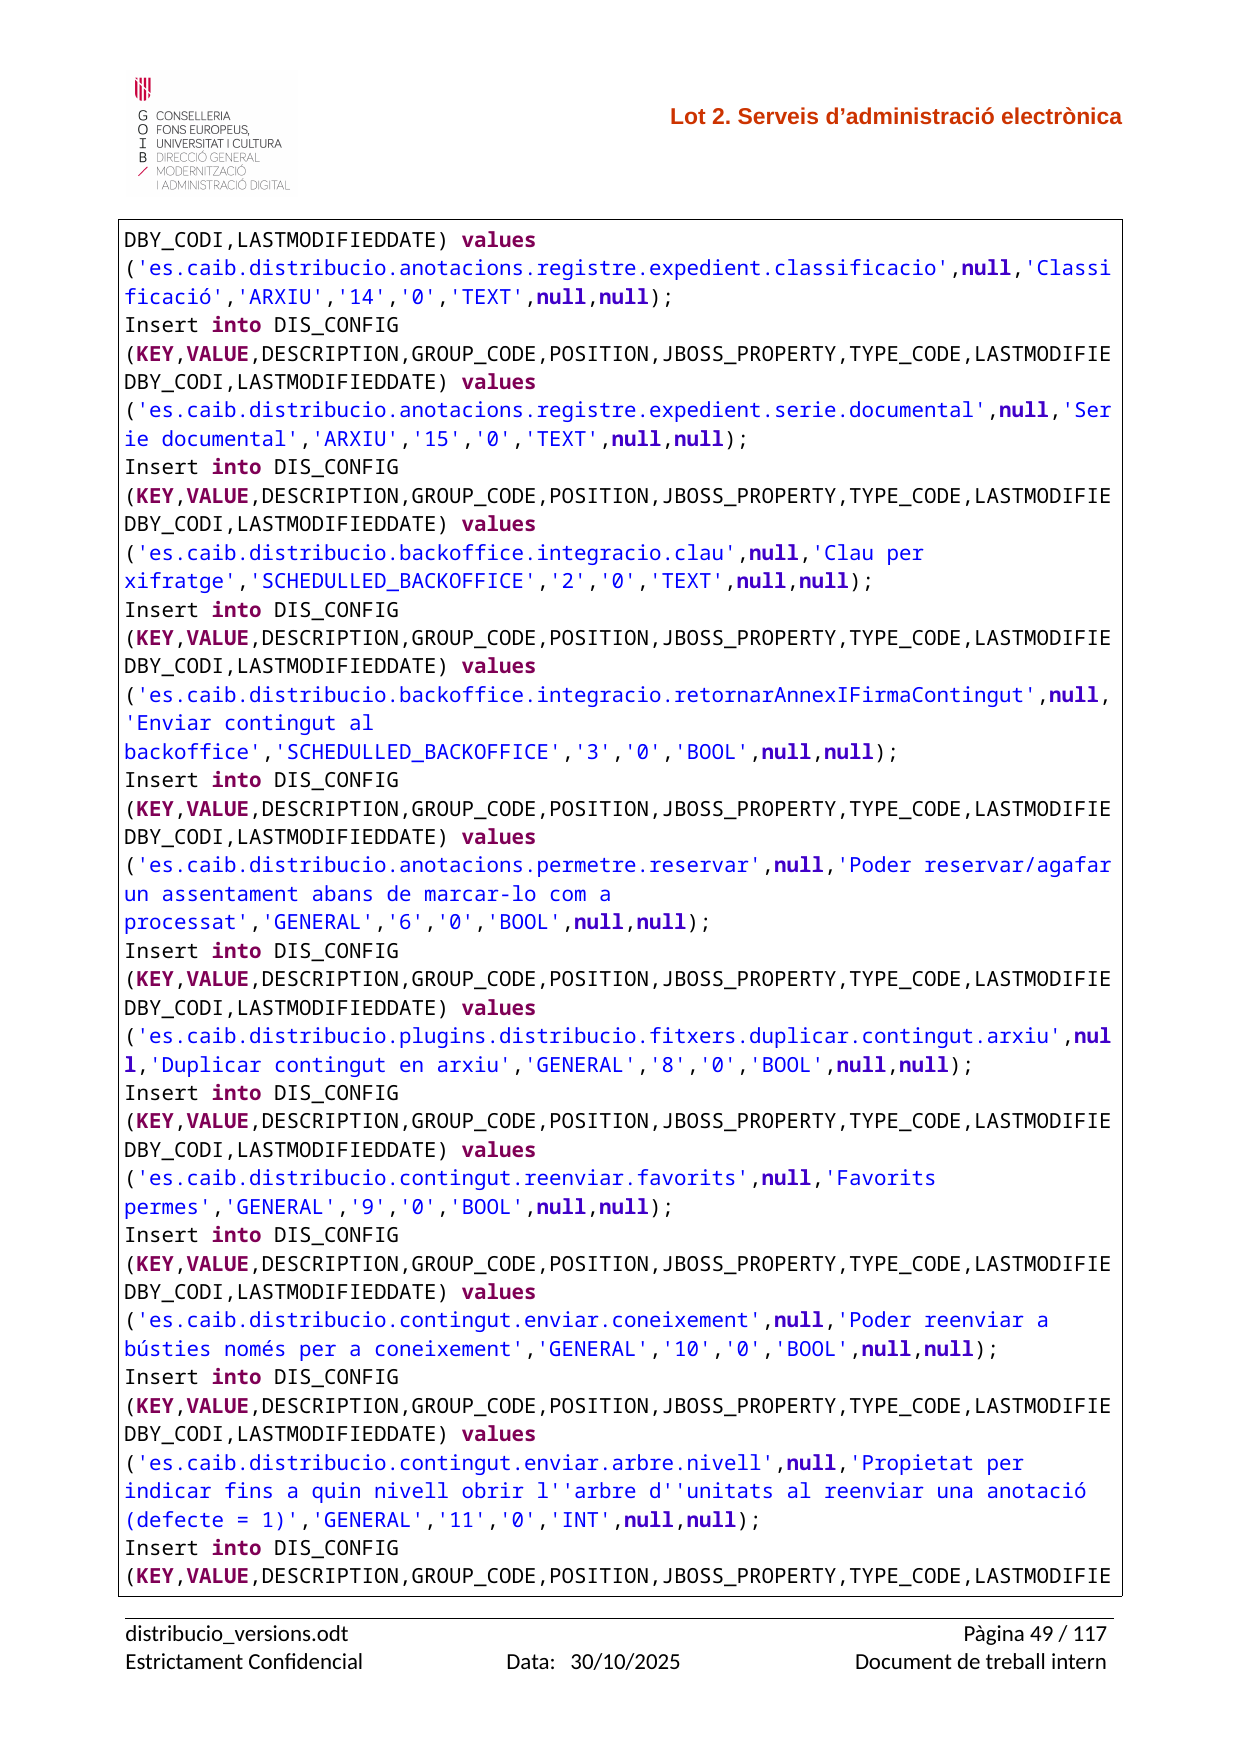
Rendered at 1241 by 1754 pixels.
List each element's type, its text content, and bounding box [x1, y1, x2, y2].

table_header DBY_CODI,LASTMODIFIEDDATE) values ('es.caib.distribucio.anotacions.registre.expedient.classificacio',null,'Classificació','ARXIU','14','0','TEXT',null,null); Insert into DIS_CONFIG (KEY,VALUE,DESCRIPTION,GROUP_CODE,POSITION,JBOSS_PROPERTY,TYPE_CODE,LASTMODIFIEDBY_CODI,LASTMODIFIEDDATE) values ('es.caib.distribucio.anotacions.registre.expedient.serie.documental',null,'Serie documental','ARXIU','15','0','TEXT',null,null); Insert into DIS_CONFIG (KEY,VALUE,DESCRIPTION,GROUP_CODE,POSITION,JBOSS_PROPERTY,TYPE_CODE,LASTMODIFIEDBY_CODI,LASTMODIFIEDDATE) values ('es.caib.distribucio.backoffice.integracio.clau',null,'Clau per xifratge','SCHEDULLED_BACKOFFICE','2','0','TEXT',null,null); Insert into DIS_CONFIG (KEY,VALUE,DESCRIPTION,GROUP_CODE,POSITION,JBOSS_PROPERTY,TYPE_CODE,LASTMODIFIEDBY_CODI,LASTMODIFIEDDATE) values ('es.caib.distribucio.backoffice.integracio.retornarAnnexIFirmaContingut',null,'Enviar contingut al backoffice','SCHEDULLED_BACKOFFICE','3','0','BOOL',null,null); Insert into DIS_CONFIG (KEY,VALUE,DESCRIPTION,GROUP_CODE,POSITION,JBOSS_PROPERTY,TYPE_CODE,LASTMODIFIEDBY_CODI,LASTMODIFIEDDATE) values ('es.caib.distribucio.anotacions.permetre.reservar',null,'Poder reservar/agafar un assentament abans de marcar-lo com a processat','GENERAL','6','0','BOOL',null,null); Insert into DIS_CONFIG (KEY,VALUE,DESCRIPTION,GROUP_CODE,POSITION,JBOSS_PROPERTY,TYPE_CODE,LASTMODIFIEDBY_CODI,LASTMODIFIEDDATE) values ('es.caib.distribucio.plugins.distribucio.fitxers.duplicar.contingut.arxiu',null,'Duplicar contingut en arxiu','GENERAL','8','0','BOOL',null,null); Insert into DIS_CONFIG (KEY,VALUE,DESCRIPTION,GROUP_CODE,POSITION,JBOSS_PROPERTY,TYPE_CODE,LASTMODIFIEDBY_CODI,LASTMODIFIEDDATE) values ('es.caib.distribucio.contingut.reenviar.favorits',null,'Favorits permes','GENERAL','9','0','BOOL',null,null); Insert into DIS_CONFIG (KEY,VALUE,DESCRIPTION,GROUP_CODE,POSITION,JBOSS_PROPERTY,TYPE_CODE,LASTMODIFIEDBY_CODI,LASTMODIFIEDDATE) values ('es.caib.distribucio.contingut.enviar.coneixement',null,'Poder reenviar a bústies només per a coneixement','GENERAL','10','0','BOOL',null,null); Insert into DIS_CONFIG (KEY,VALUE,DESCRIPTION,GROUP_CODE,POSITION,JBOSS_PROPERTY,TYPE_CODE,LASTMODIFIEDBY_CODI,LASTMODIFIEDDATE) values ('es.caib.distribucio.contingut.enviar.arbre.nivell',null,'Propietat per indicar fins a quin nivell obrir l''arbre d''unitats al reenviar una anotació (defecte = 1)','GENERAL','11','0','INT',null,null); Insert into DIS_CONFIG (KEY,VALUE,DESCRIPTION,GROUP_CODE,POSITION,JBOSS_PROPERTY,TYPE_CODE,LASTMODIFIE [119, 220, 1122, 1596]
picture [126, 70, 299, 197]
